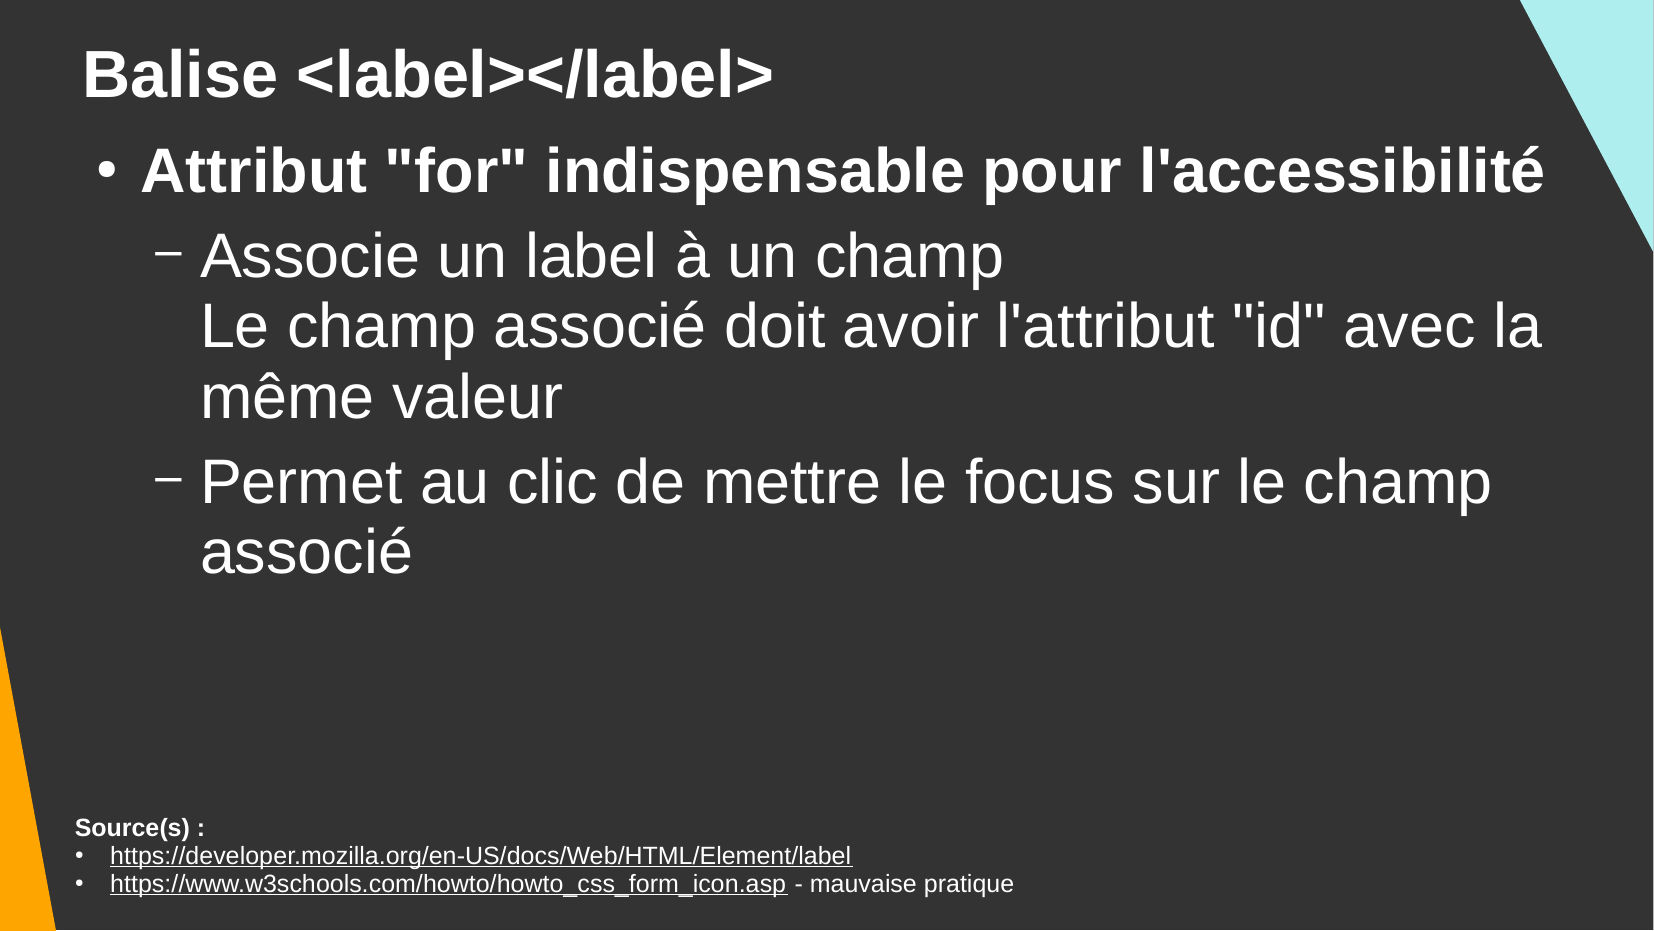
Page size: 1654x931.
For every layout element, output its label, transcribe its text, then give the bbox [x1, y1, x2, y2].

title Balise <label></label> [82, 37, 1571, 114]
text_box Source(s) : https://developer.mozilla.org/en-US/docs/Web/HTML/Element/label https://www.w3schools.com/howto/howto_css_form_icon.asp - mauvaise pratique [60, 806, 1546, 931]
text_box [0, 627, 57, 931]
text_box [1519, 0, 1654, 254]
list Attribut "for" indispensable pour l'accessibilité Associe un label à un champ Le champ associé doit avoir l'attribut "id" avec la même valeur Permet au clic de mettre le focus sur le champ associé [80, 135, 1605, 591]
